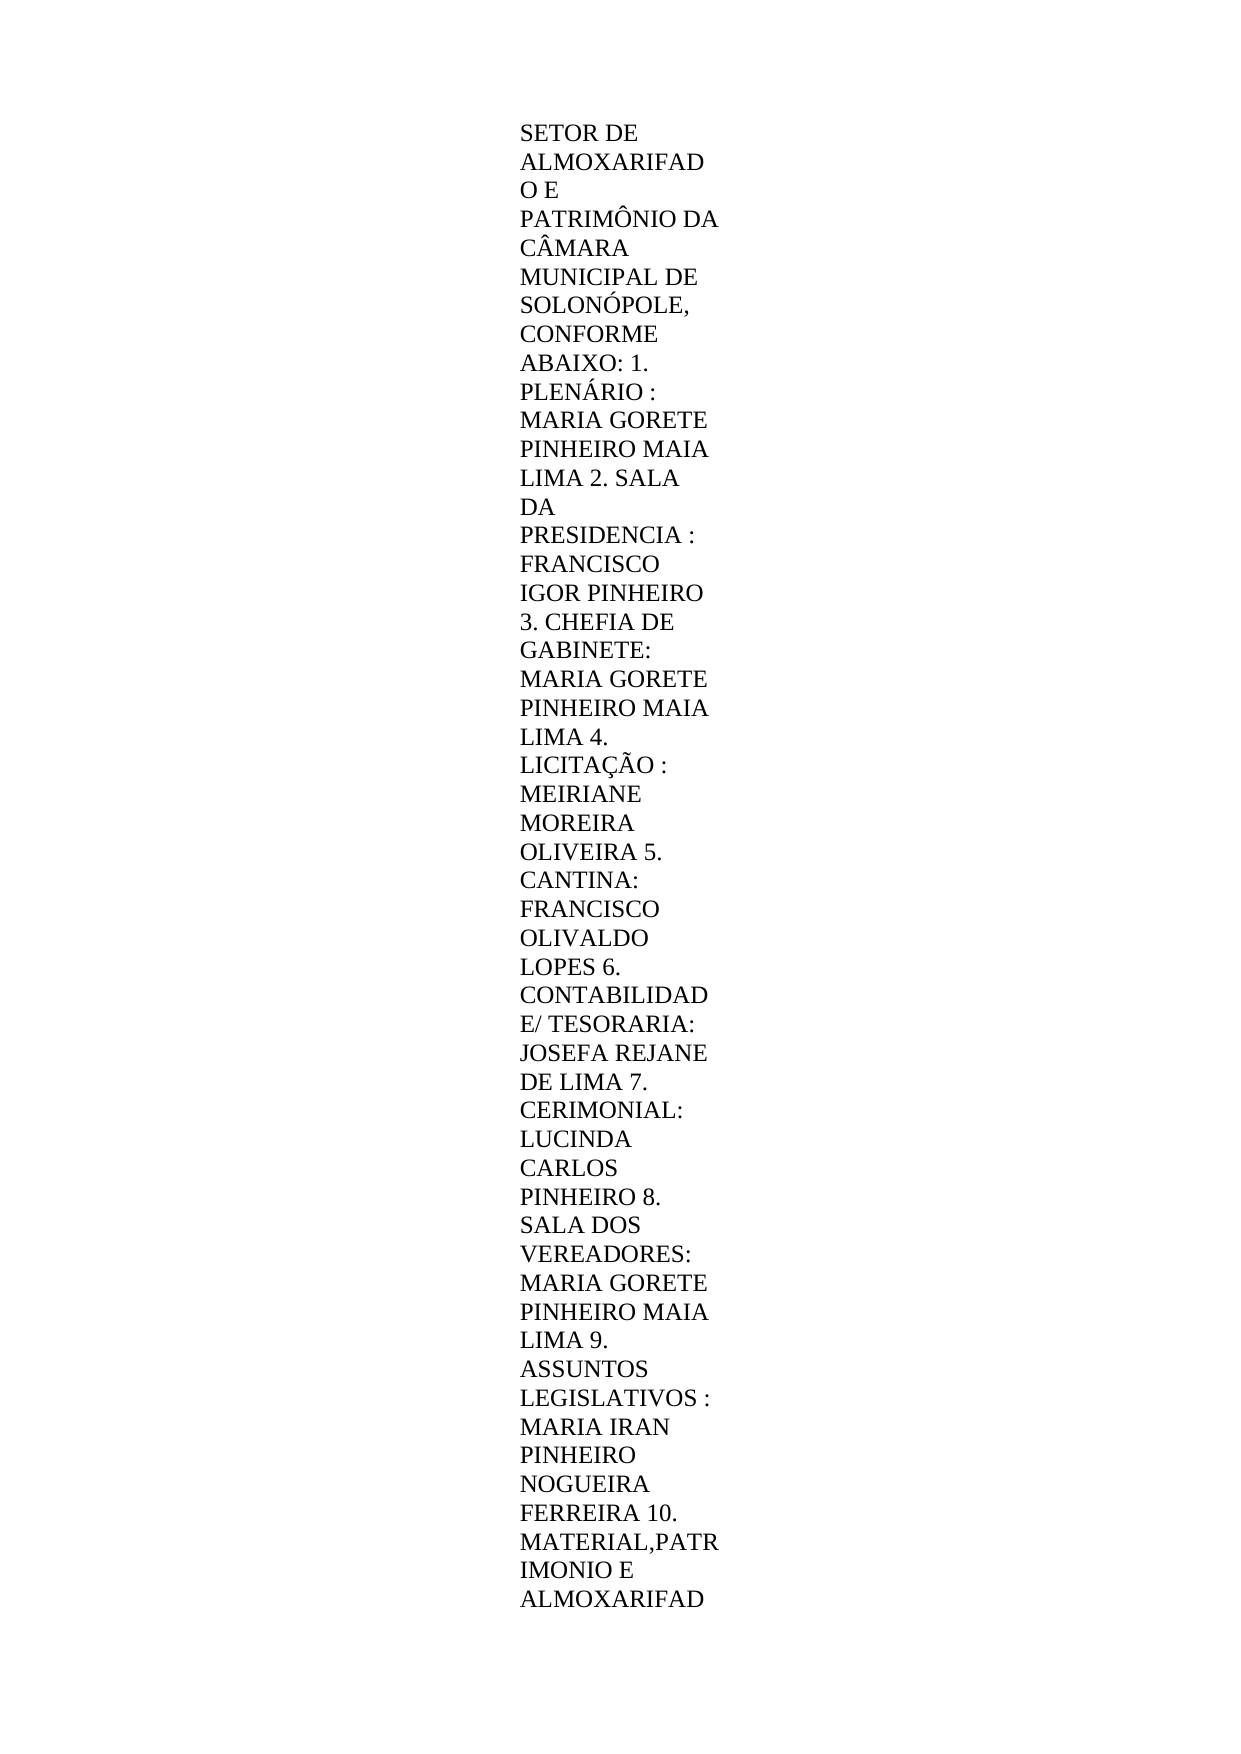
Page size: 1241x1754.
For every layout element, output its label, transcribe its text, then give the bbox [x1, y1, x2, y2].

table_cell [319, 118, 519, 1613]
table_cell [720, 118, 921, 1613]
table_cell [921, 118, 1122, 1613]
table_cell SETOR DE ALMOXARIFADO E PATRIMÔNIO DA CÂMARA MUNICIPAL DE SOLONÓPOLE, CONFORME ABAIXO: 1. PLENÁRIO : MARIA GORETE PINHEIRO MAIA LIMA 2. SALA DA PRESIDENCIA : FRANCISCO IGOR PINHEIRO 3. CHEFIA DE GABINETE: MARIA GORETE PINHEIRO MAIA LIMA 4. LICITAÇÃO : MEIRIANE MOREIRA OLIVEIRA 5. CANTINA: FRANCISCO OLIVALDO LOPES 6. CONTABILIDADE/ TESORARIA: JOSEFA REJANE DE LIMA 7. CERIMONIAL: LUCINDA CARLOS PINHEIRO 8. SALA DOS VEREADORES: MARIA GORETE PINHEIRO MAIA LIMA 9. ASSUNTOS LEGISLATIVOS : MARIA IRAN PINHEIRO NOGUEIRA FERREIRA 10. MATERIAL,PATRIMONIO E ALMOXARIFAD [520, 118, 720, 1613]
table_cell [118, 118, 319, 1613]
